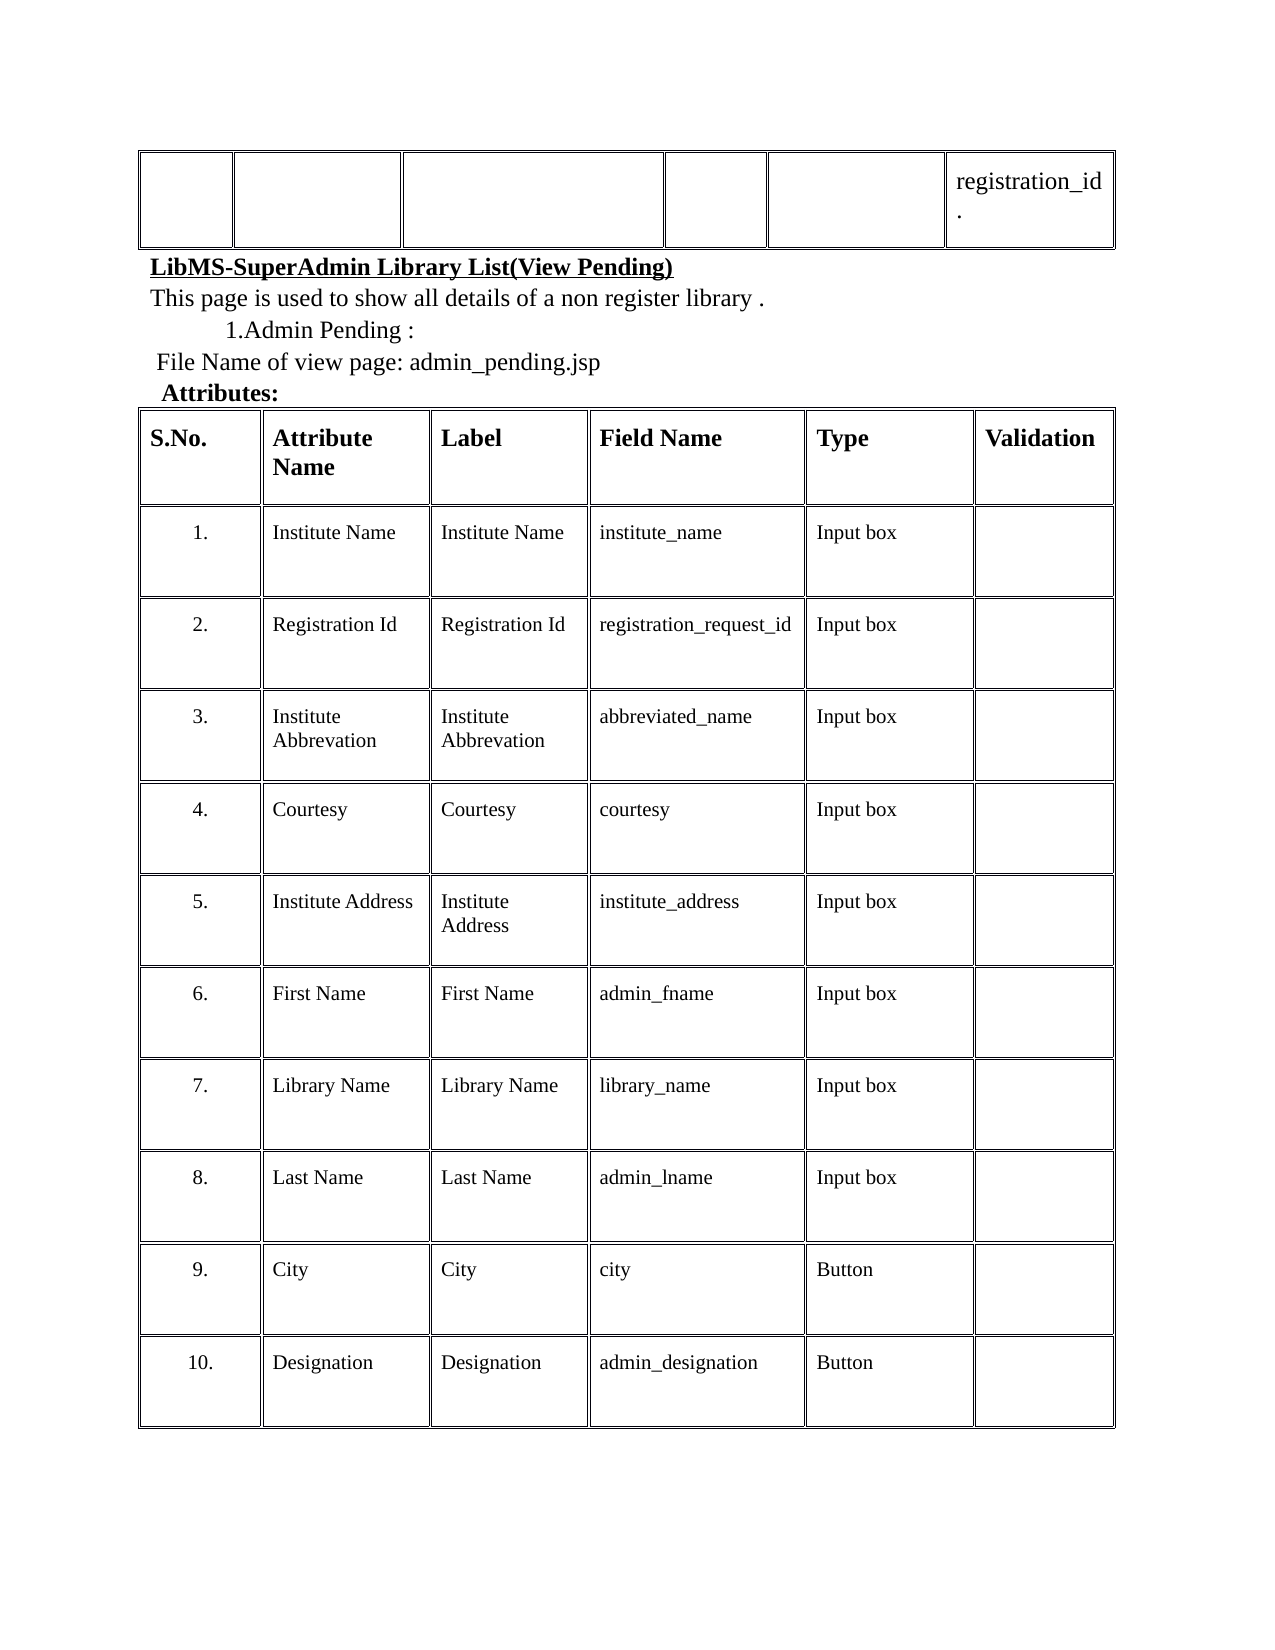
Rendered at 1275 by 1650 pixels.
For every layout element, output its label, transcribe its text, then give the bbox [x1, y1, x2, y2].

text 1.Admin Pending : [225, 315, 1125, 344]
table_cell Institute Name [264, 507, 429, 596]
table_cell Button [807, 1245, 973, 1333]
table_cell Button [807, 1337, 973, 1426]
table_cell 6. [141, 968, 260, 1057]
table_cell 1. [141, 507, 260, 596]
table_cell [141, 153, 232, 247]
table_cell [666, 153, 766, 247]
table_cell registration_id . [947, 153, 1113, 247]
table_cell Input box [807, 1152, 973, 1241]
table_cell [976, 1060, 1113, 1149]
table_cell admin_lname [591, 1152, 804, 1241]
table_cell [976, 1245, 1113, 1333]
table_cell Library Name [432, 1060, 587, 1149]
table_cell [976, 968, 1113, 1057]
table_cell 3. [141, 691, 260, 780]
table_cell 9. [141, 1245, 260, 1333]
table_cell 5. [141, 876, 260, 965]
table_cell Library Name [264, 1060, 429, 1149]
table_cell [976, 599, 1113, 688]
table_cell Designation [264, 1337, 429, 1426]
table_cell institute_address [591, 876, 804, 965]
table_cell Input box [807, 599, 973, 688]
table_cell [235, 153, 400, 247]
table_cell courtesy [591, 784, 804, 872]
table_cell Input box [807, 691, 973, 780]
table_cell Input box [807, 784, 973, 872]
table_cell Last Name [432, 1152, 587, 1241]
table_cell Institute Abbrevation [264, 691, 429, 780]
table_cell [976, 784, 1113, 872]
table_header Attribute Name [264, 411, 429, 504]
table_cell city [591, 1245, 804, 1333]
table_header Label [432, 411, 587, 504]
table_cell [976, 1337, 1113, 1426]
text This page is used to show all details of a non register library . [150, 283, 1125, 312]
table_cell First Name [264, 968, 429, 1057]
table_cell 4. [141, 784, 260, 872]
table_cell registration_request_id [591, 599, 804, 688]
table_cell [976, 876, 1113, 965]
table_cell Courtesy [264, 784, 429, 872]
table_header S.No. [141, 411, 260, 504]
table_cell Input box [807, 507, 973, 596]
table_header Type [807, 411, 973, 504]
table_cell Institute Address [432, 876, 587, 965]
table_cell Input box [807, 876, 973, 965]
text File Name of view page: admin_pending.jsp [150, 347, 1125, 376]
table_cell First Name [432, 968, 587, 1057]
table_cell 7. [141, 1060, 260, 1149]
text Attributes: [150, 378, 1125, 407]
table_cell [769, 153, 944, 247]
table_cell [976, 1152, 1113, 1241]
table_cell Institute Name [432, 507, 587, 596]
table_cell Courtesy [432, 784, 587, 872]
table_cell City [432, 1245, 587, 1333]
table_cell [976, 691, 1113, 780]
table_cell 10. [141, 1337, 260, 1426]
table_cell [976, 507, 1113, 596]
table_cell 2. [141, 599, 260, 688]
table_cell Registration Id [432, 599, 587, 688]
table_cell library_name [591, 1060, 804, 1149]
table_cell abbreviated_name [591, 691, 804, 780]
table_cell Designation [432, 1337, 587, 1426]
table_header Field Name [591, 411, 804, 504]
table_cell Institute Address [264, 876, 429, 965]
table_cell admin_fname [591, 968, 804, 1057]
table_cell Registration Id [264, 599, 429, 688]
table_cell Institute Abbrevation [432, 691, 587, 780]
table_cell City [264, 1245, 429, 1333]
table_cell Last Name [264, 1152, 429, 1241]
table_cell 8. [141, 1152, 260, 1241]
table_cell Input box [807, 968, 973, 1057]
table_cell admin_designation [591, 1337, 804, 1426]
table_cell institute_name [591, 507, 804, 596]
table_cell [404, 153, 663, 247]
text LibMS-SuperAdmin Library List(View Pending) [150, 252, 1125, 281]
table_cell Input box [807, 1060, 973, 1149]
table_header Validation [976, 411, 1113, 504]
